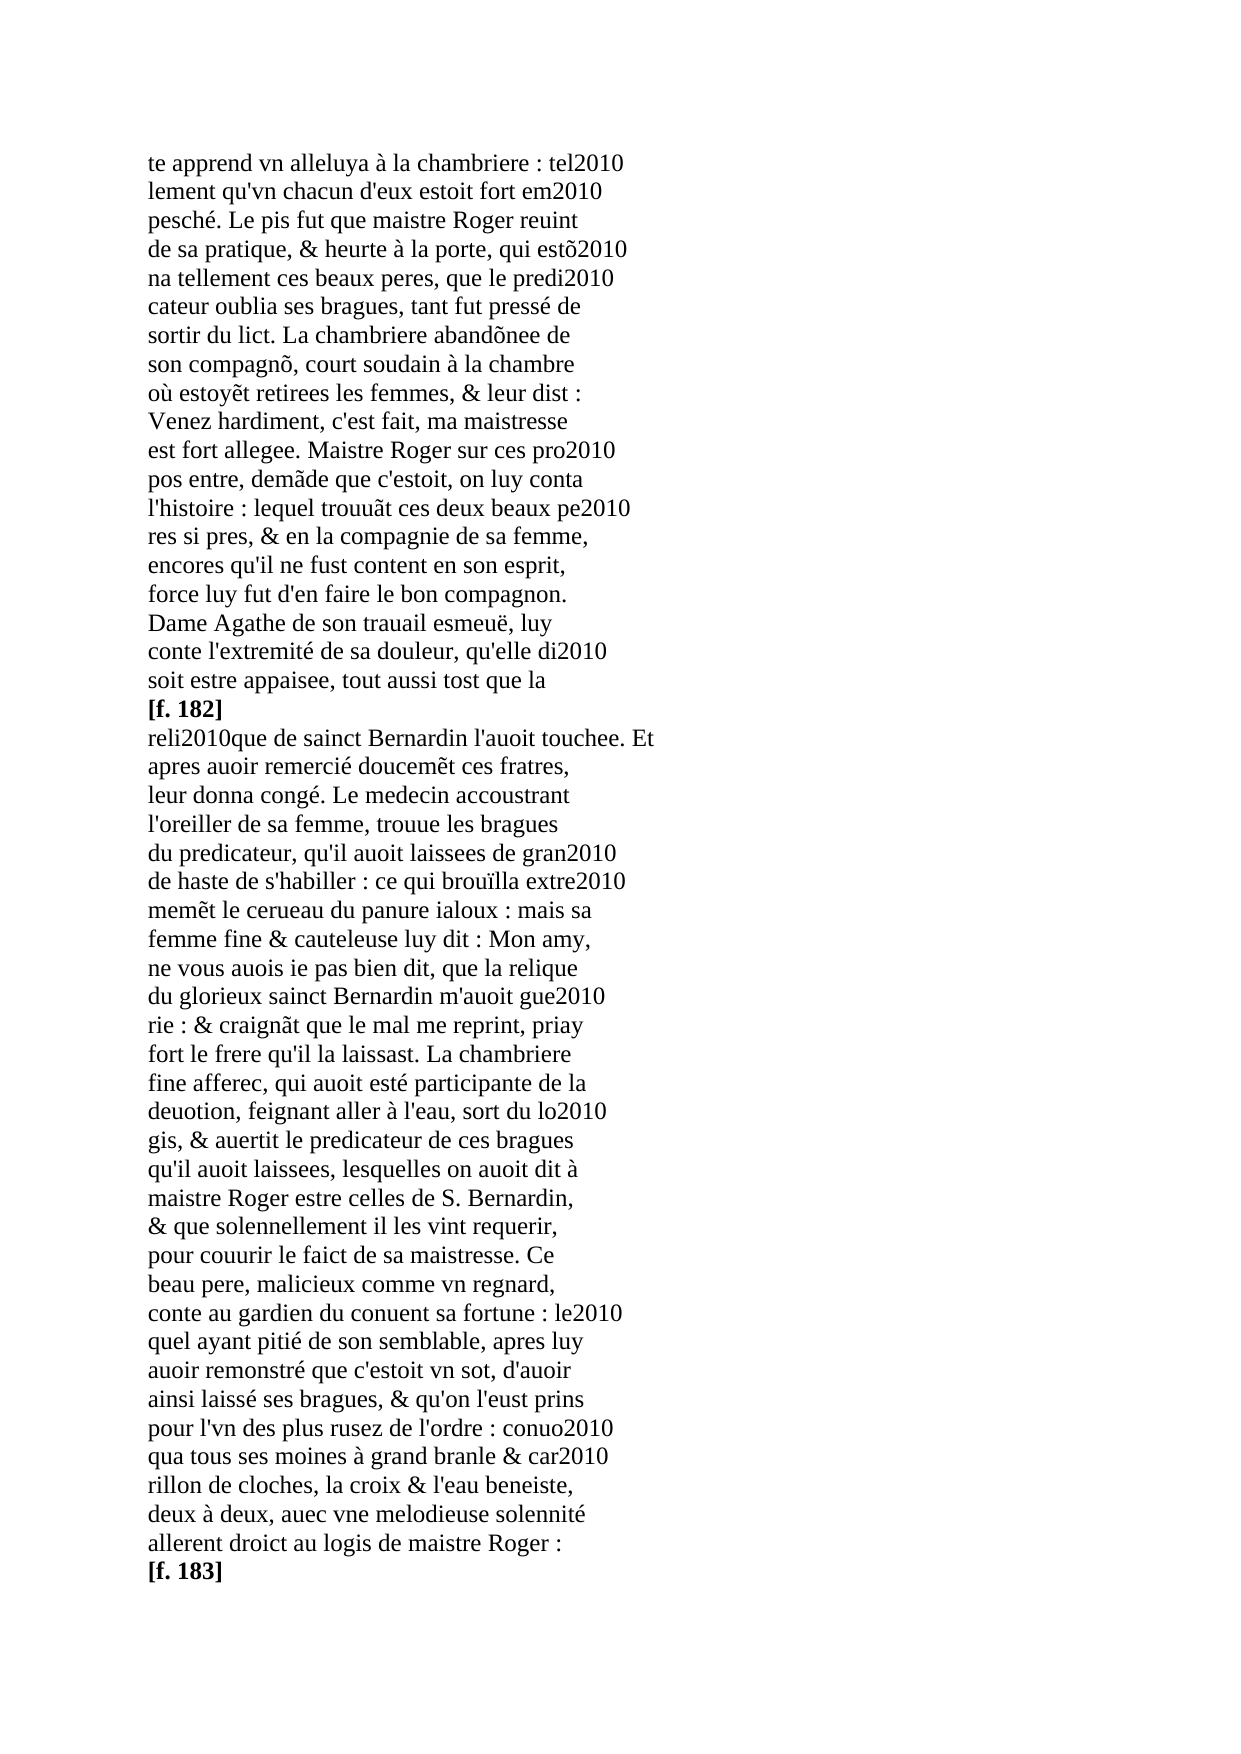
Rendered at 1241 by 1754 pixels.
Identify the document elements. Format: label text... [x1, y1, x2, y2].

text te apprend vn alleluya à la chambriere : tel2010 lement qu'vn chacun d'eux estoit fort em2010 pesché. Le pis fut que maistre Roger reuint de sa pratique, & heurte à la porte, qui estõ2010 na tellement ces beaux peres, que le predi2010 cateur oublia ses bragues, tant fut pressé de sortir du lict. La chambriere abandõnee de son compagnõ, court soudain à la chambre où estoyẽt retirees les femmes, & leur dist : Venez hardiment, c'est fait, ma maistresse est fort allegee. Maistre Roger sur ces pro2010 pos entre, demãde que c'estoit, on luy conta l'histoire : lequel trouuãt ces deux beaux pe2010 res si pres, & en la compagnie de sa femme, encores qu'il ne fust content en son esprit, force luy fut d'en faire le bon compagnon. Dame Agathe de son trauail esmeuë, luy conte l'extremité de sa douleur, qu'elle di2010 soit estre appaisee, tout aussi tost que la [f. 182] reli2010que de sainct Bernardin l'auoit touchee. Et apres auoir remercié doucemẽt ces fratres, leur donna congé. Le medecin accoustrant l'oreiller de sa femme, trouue les bragues du predicateur, qu'il auoit laissees de gran2010 de haste de s'habiller : ce qui brouïlla extre2010 memẽt le cerueau du panure ialoux : mais sa femme fine & cauteleuse luy dit : Mon amy, ne vous auois ie pas bien dit, que la relique du glorieux sainct Bernardin m'auoit gue2010 rie : & craignãt que le mal me reprint, priay fort le frere qu'il la laissast. La chambriere fine afferec, qui auoit esté participante de la deuotion, feignant aller à l'eau, sort du lo2010 gis, & auertit le predicateur de ces bragues qu'il auoit laissees, lesquelles on auoit dit à maistre Roger estre celles de S. Bernardin, & que solennellement il les vint requerir, pour couurir le faict de sa maistresse. Ce beau pere, malicieux comme vn regnard, conte au gardien du conuent sa fortune : le2010 quel ayant pitié de son semblable, apres luy auoir remonstré que c'estoit vn sot, d'auoir ainsi laissé ses bragues, & qu'on l'eust prins pour l'vn des plus rusez de l'ordre : conuo2010 qua tous ses moines à grand branle & car2010 rillon de cloches, la croix & l'eau beneiste, deux à deux, auec vne melodieuse solennité allerent droict au logis de maistre Roger : [f. 183] [148, 148, 1093, 1585]
